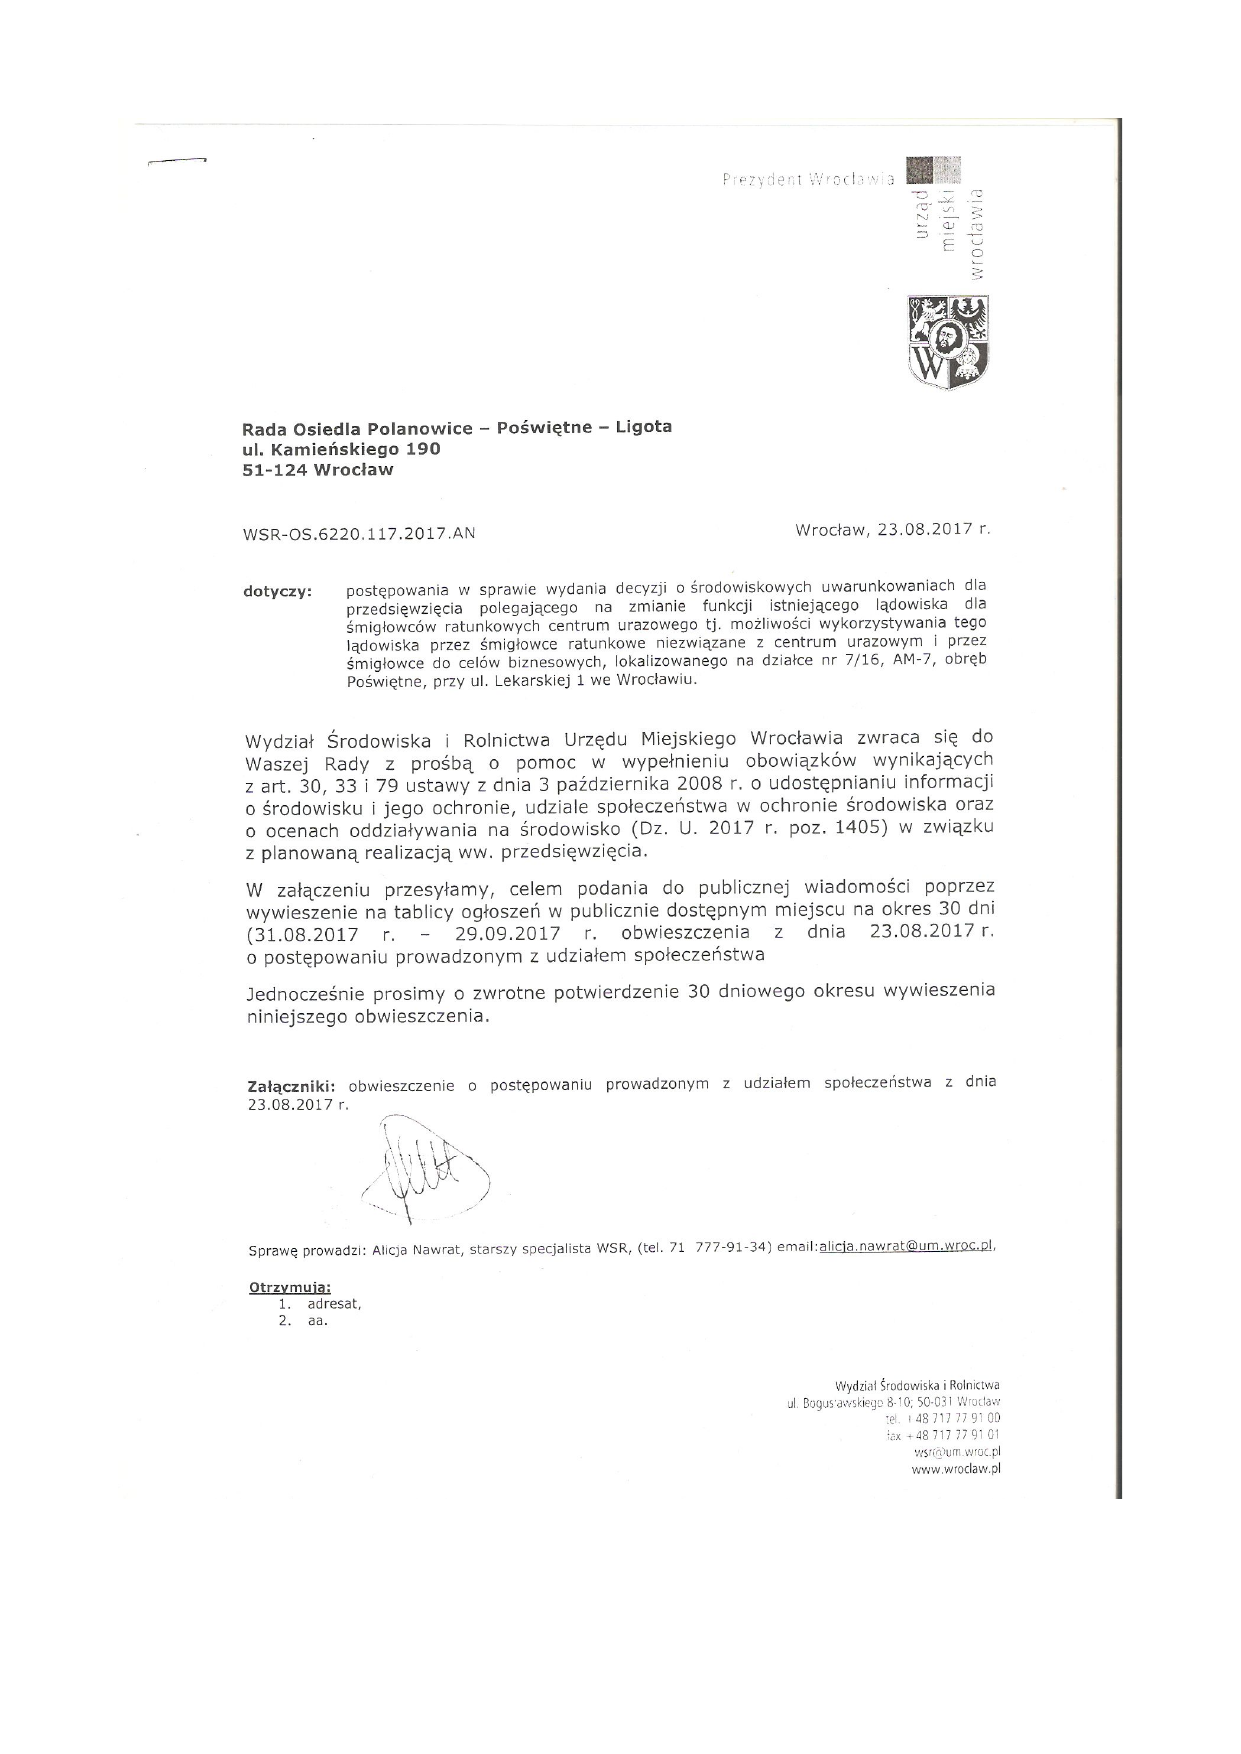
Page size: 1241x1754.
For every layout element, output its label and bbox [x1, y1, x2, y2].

picture [118, 118, 1123, 1499]
